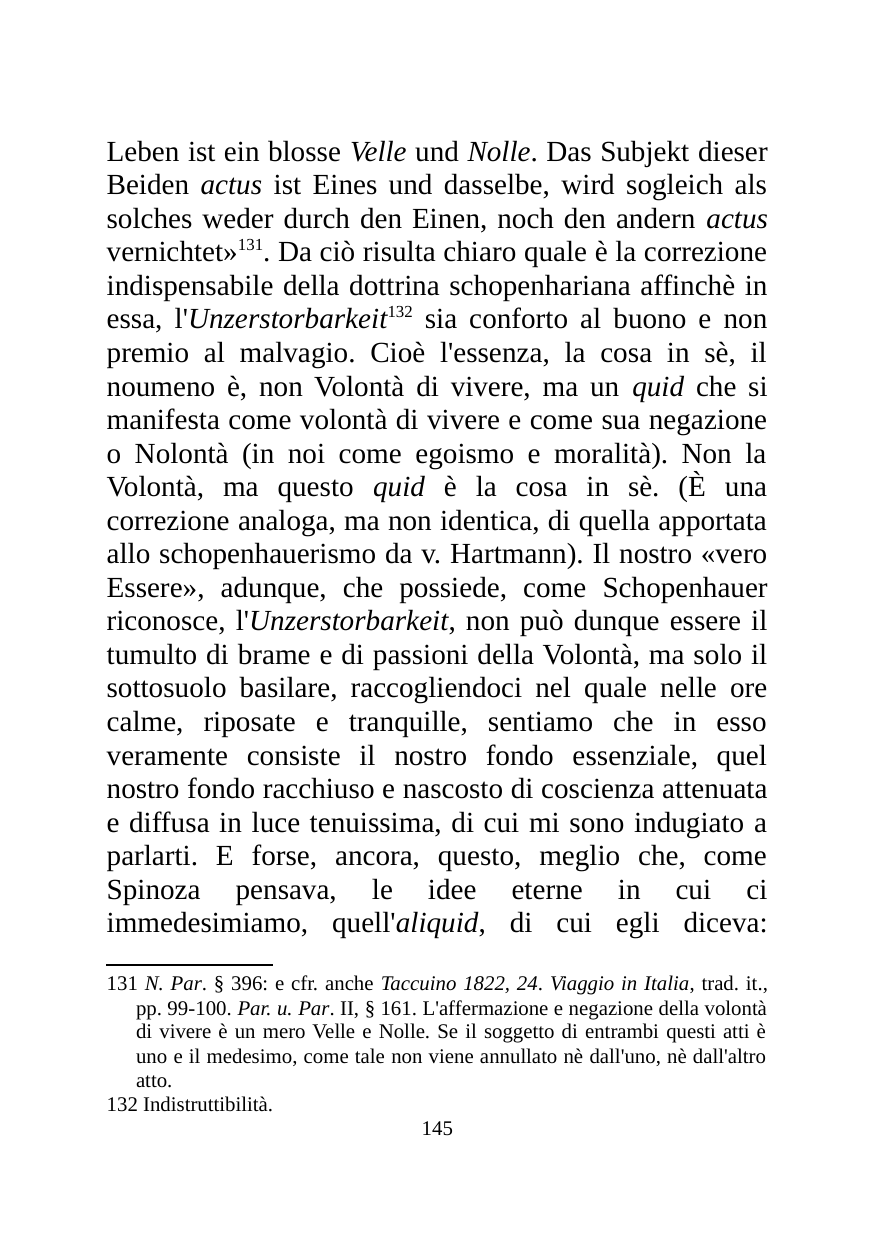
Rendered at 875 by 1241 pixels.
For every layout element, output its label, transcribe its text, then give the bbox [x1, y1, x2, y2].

text Leben ist ein blosse Velle und Nolle. Das Subjekt dieser Beiden actus ist Eines und dasselbe, wird sogleich als solches weder durch den Einen, noch den andern actus vernichtet». Da ciò risulta chiaro quale è la correzione indispensabile della dottrina schopenhariana affinchè in essa, l'Unzerstorbarkeit sia conforto al buono e non premio al malvagio. Cioè l'essenza, la cosa in sè, il noumeno è, non Volontà di vivere, ma un quid che si manifesta come volontà di vivere e come sua negazione o Nolontà (in noi come egoismo e moralità). Non la Volontà, ma questo quid è la cosa in sè. (È una correzione analoga, ma non identica, di quella apportata allo schopenhauerismo da v. Hartmann). Il nostro «vero Essere», adunque, che possiede, come Schopenhauer riconosce, l'Unzerstorbarkeit, non può dunque essere il tumulto di brame e di passioni della Volontà, ma solo il sottosuolo basilare, raccogliendoci nel quale nelle ore calme, riposate e tranquille, sentiamo che in esso veramente consiste il nostro fondo essenziale, quel nostro fondo racchiuso e nascosto di coscienza attenuata e diffusa in luce tenuissima, di cui mi sono indugiato a parlarti. E forse, ancora, questo, meglio che, come Spinoza pensava, le idee eterne in cui ci immedesimiamo, quell'aliquid, di cui egli diceva: [106, 134, 768, 939]
text N. Par. § 396: e cfr. anche Taccuino 1822, 24. Viaggio in Italia, trad. it., pp. 99-100. Par. u. Par. II, § 161. L'affermazione e negazione della volontà di vivere è un mero Velle e Nolle. Se il soggetto di entrambi questi atti è uno e il medesimo, come tale non viene annullato nè dall'uno, nè dall'altro atto. [106, 971, 768, 1092]
text Indistruttibilità. [106, 1092, 768, 1116]
